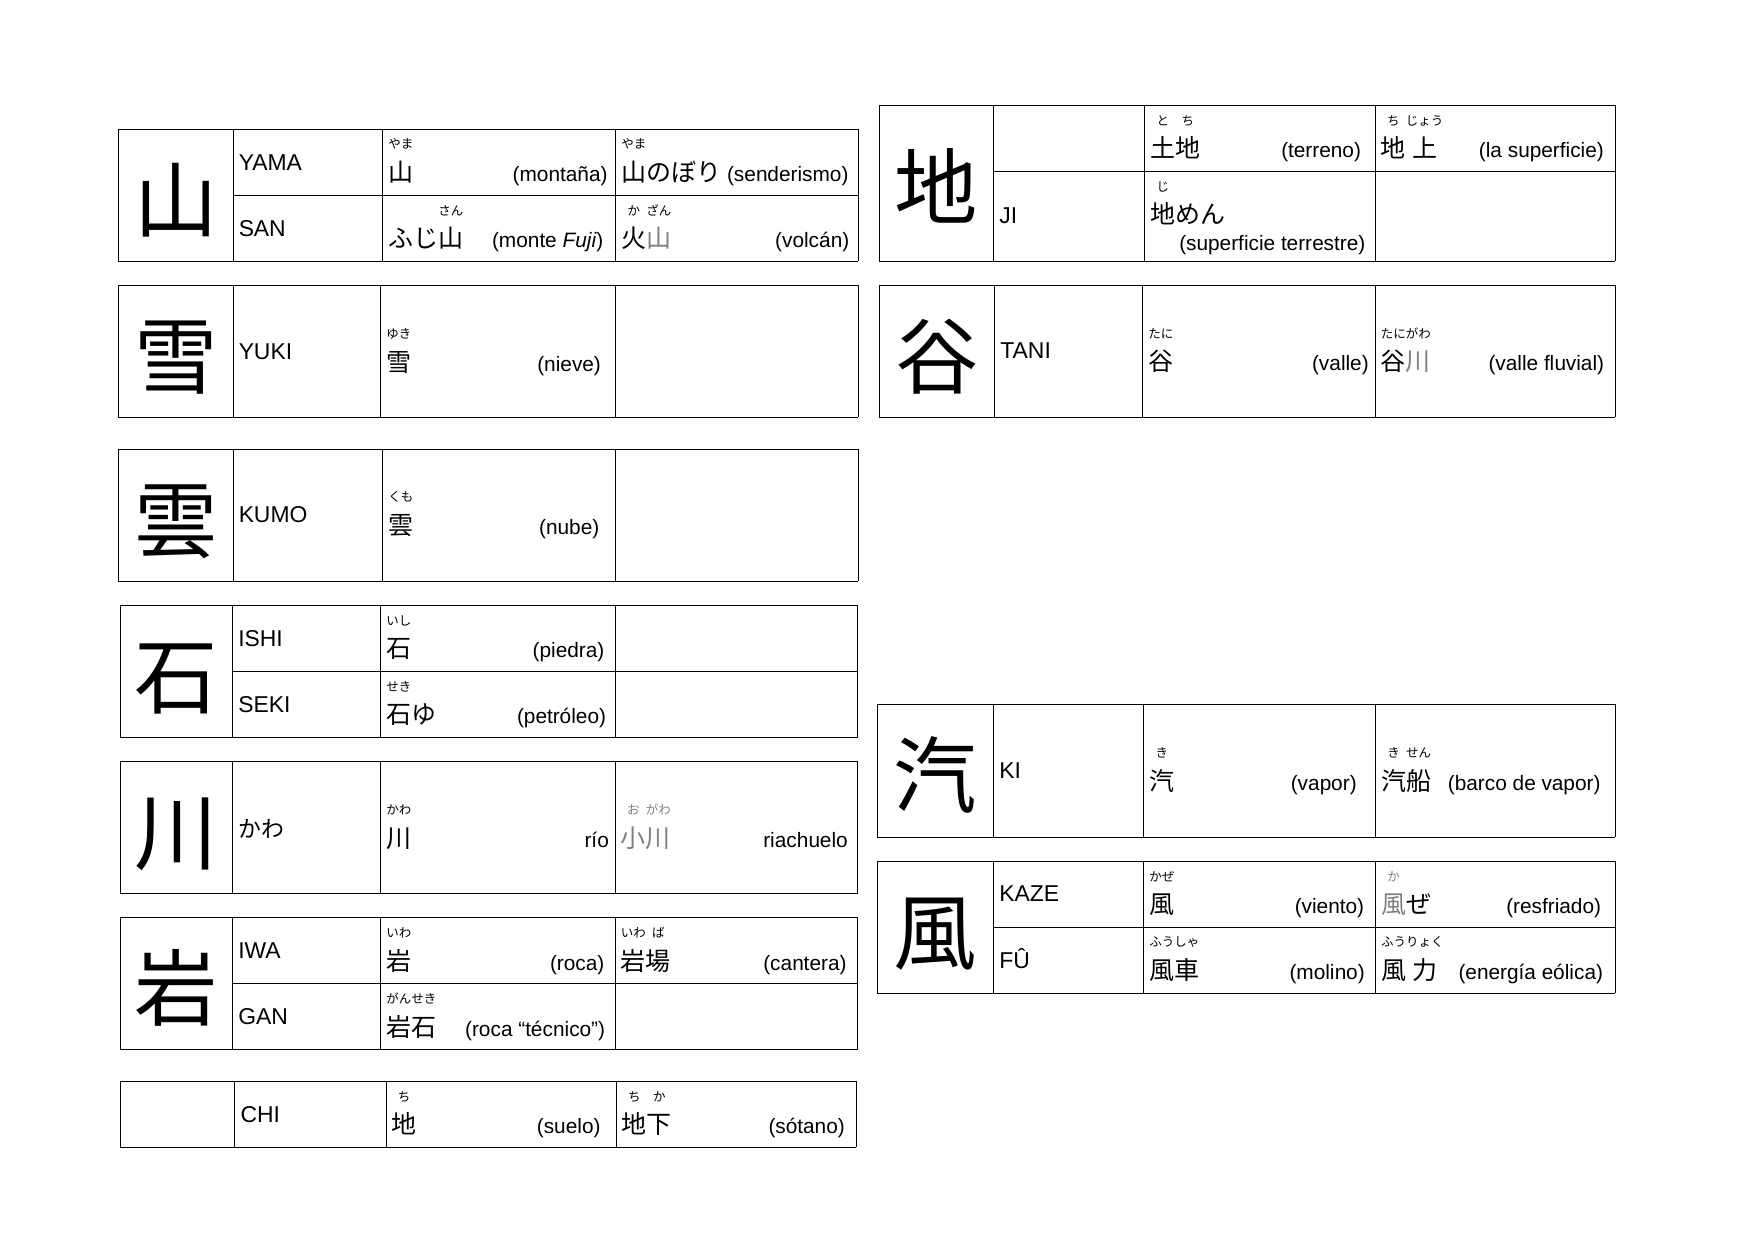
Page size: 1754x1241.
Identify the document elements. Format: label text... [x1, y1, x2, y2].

table_header 山 [119, 130, 233, 261]
table_header 風かぜ (resfriado) [1376, 862, 1615, 927]
table_header YUKI [234, 286, 380, 417]
table_header 石いし (piedra) [381, 606, 615, 671]
table_header 岩 [121, 918, 232, 1049]
table_cell 風ふう力りょく (energía eólica) [1376, 928, 1615, 993]
table_cell 石せきゆ (petróleo) [381, 672, 615, 737]
table_header 石 [121, 606, 232, 737]
table_header 雲くも (nube) [383, 450, 615, 581]
table_header 地ち下か (sótano) [617, 1082, 856, 1147]
table_header 風かぜ (viento) [1144, 862, 1375, 927]
table_cell 風ふう車しゃ (molino) [1144, 928, 1375, 993]
table_cell SAN [234, 196, 382, 261]
table_header 汽き船せん (barco de vapor) [1376, 705, 1615, 837]
table_cell 地ち上じょう (la superficie) [1376, 106, 1615, 171]
table_header 汽 [878, 705, 993, 837]
table_header [121, 1082, 234, 1147]
table_header 雲 [119, 450, 233, 581]
table_header CHI [235, 1082, 386, 1147]
table_header KUMO [234, 450, 382, 581]
table_cell GAN [233, 984, 380, 1049]
table_header 小お川がわ riachuelo [616, 762, 857, 893]
table_header 谷たに (valle) [1143, 286, 1375, 417]
table_header 岩いわ (roca) [381, 918, 615, 983]
table_header 山やま (montaña) [383, 130, 615, 194]
table_cell 岩がん石せき (roca “técnico”) [381, 984, 615, 1049]
table_header 風 [878, 862, 993, 993]
table_cell 地じめん (superficie terrestre) [1145, 172, 1375, 261]
table_cell JI [994, 172, 1144, 261]
table_cell 火か山ざん (volcán) [616, 196, 858, 261]
table_cell [616, 984, 857, 1049]
table_header [616, 286, 858, 417]
table_header 地 [880, 106, 993, 261]
table_header 川かわ río [381, 762, 615, 893]
table_cell 土と地ち (terreno) [1145, 106, 1375, 171]
table_cell FÛ [994, 928, 1143, 993]
table_header IWA [233, 918, 380, 983]
table_header [616, 450, 858, 581]
table_cell [1376, 172, 1615, 261]
table_header 山やまのぼり (senderismo) [616, 130, 858, 194]
table_header 岩いわ場ば (cantera) [616, 918, 857, 983]
table_header KAZE [994, 862, 1143, 927]
table_header 汽き (vapor) [1144, 705, 1375, 837]
table_header 谷たに川がわ (valle fluvial) [1376, 286, 1615, 417]
table_header 雪 [119, 286, 233, 417]
table_header [616, 606, 857, 671]
table_cell SEKI [233, 672, 380, 737]
table_header [994, 106, 1144, 171]
table_header 谷 [880, 286, 994, 417]
table_header 地ち (suelo) [387, 1082, 616, 1147]
table_header 雪ゆき (nieve) [381, 286, 615, 417]
table_cell [616, 672, 857, 737]
table_header 川 [121, 762, 232, 893]
table_header KI [994, 705, 1143, 837]
table_header ISHI [233, 606, 380, 671]
table_header TANI [995, 286, 1142, 417]
table_cell ふじ山さん (monte Fuji) [383, 196, 615, 261]
table_header YAMA [234, 130, 382, 194]
table_header かわ [233, 762, 380, 893]
